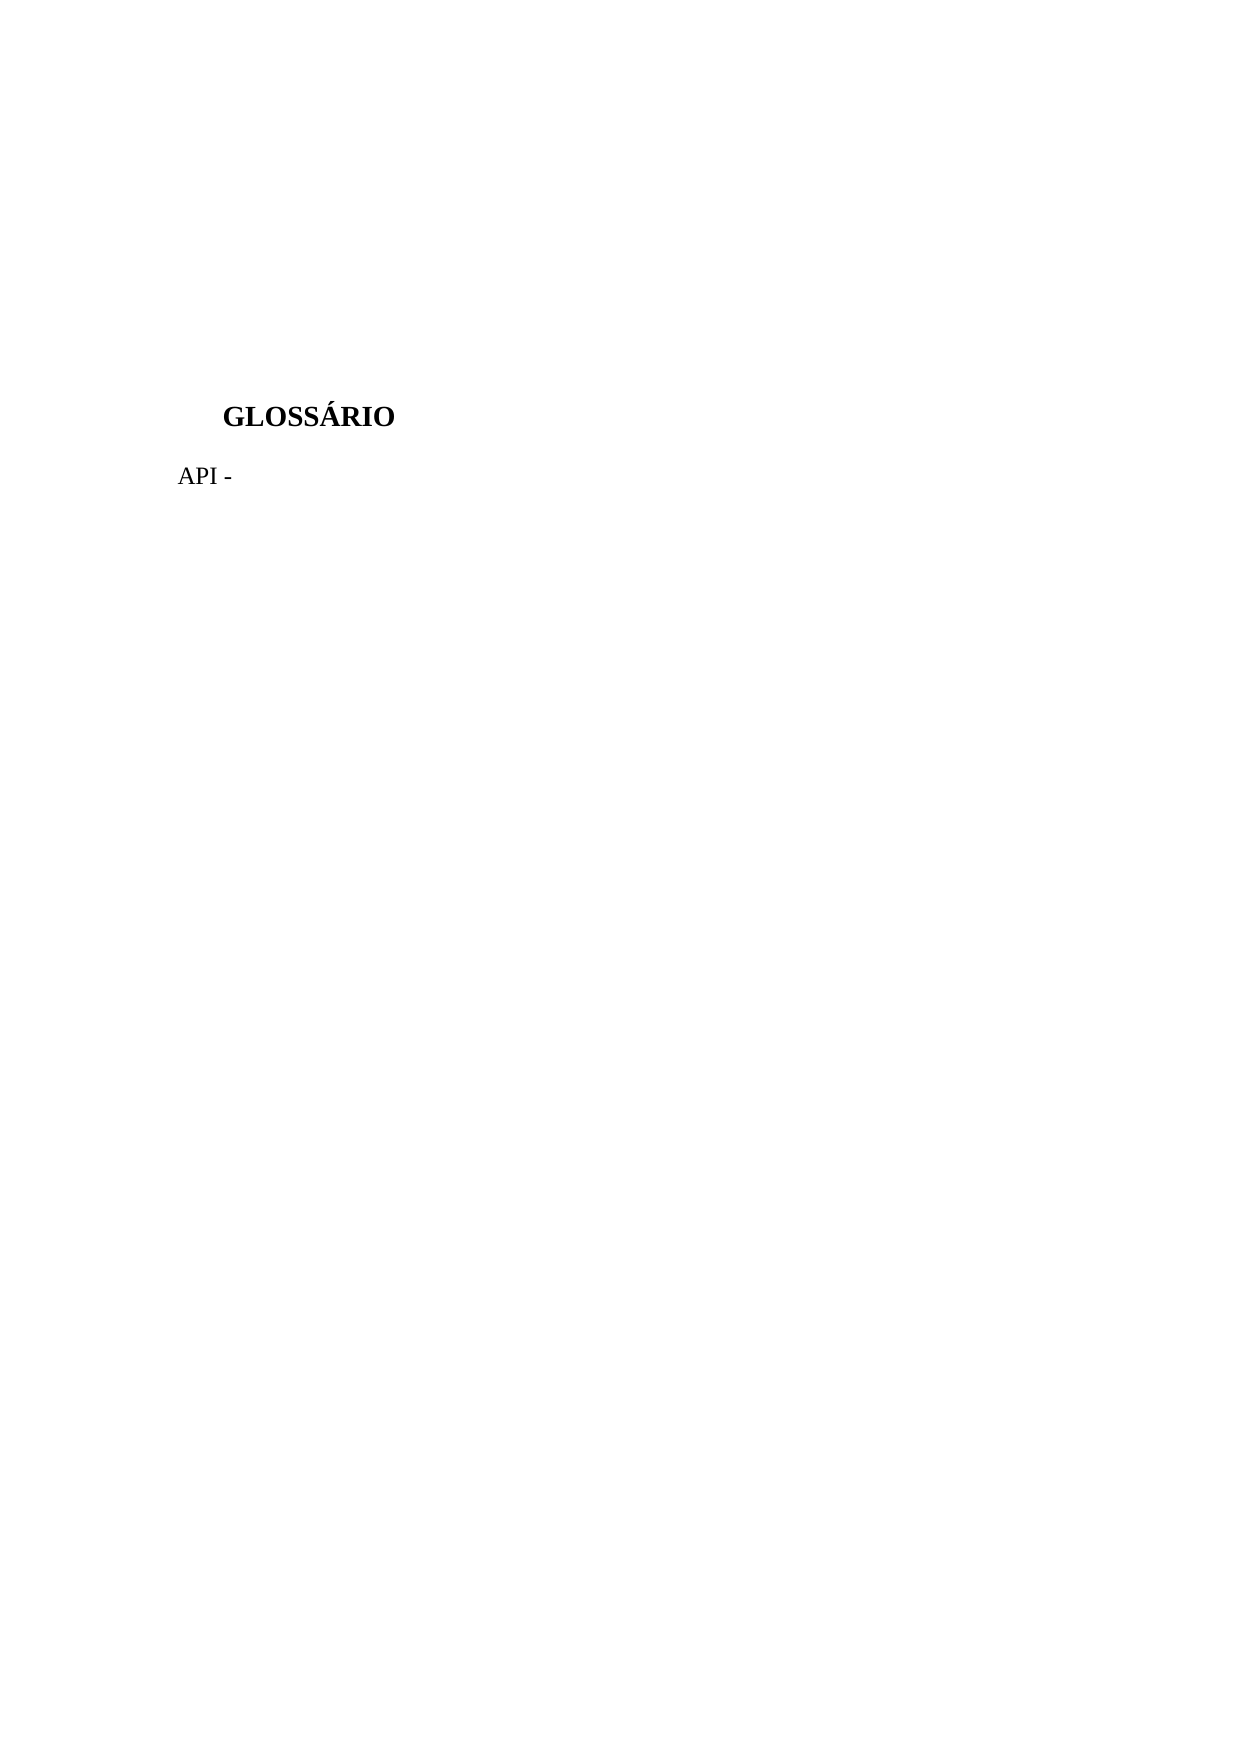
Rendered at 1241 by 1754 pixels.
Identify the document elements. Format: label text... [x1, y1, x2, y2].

text API - [177, 461, 1122, 490]
subtitle GLOSSÁRIO [177, 399, 1122, 432]
